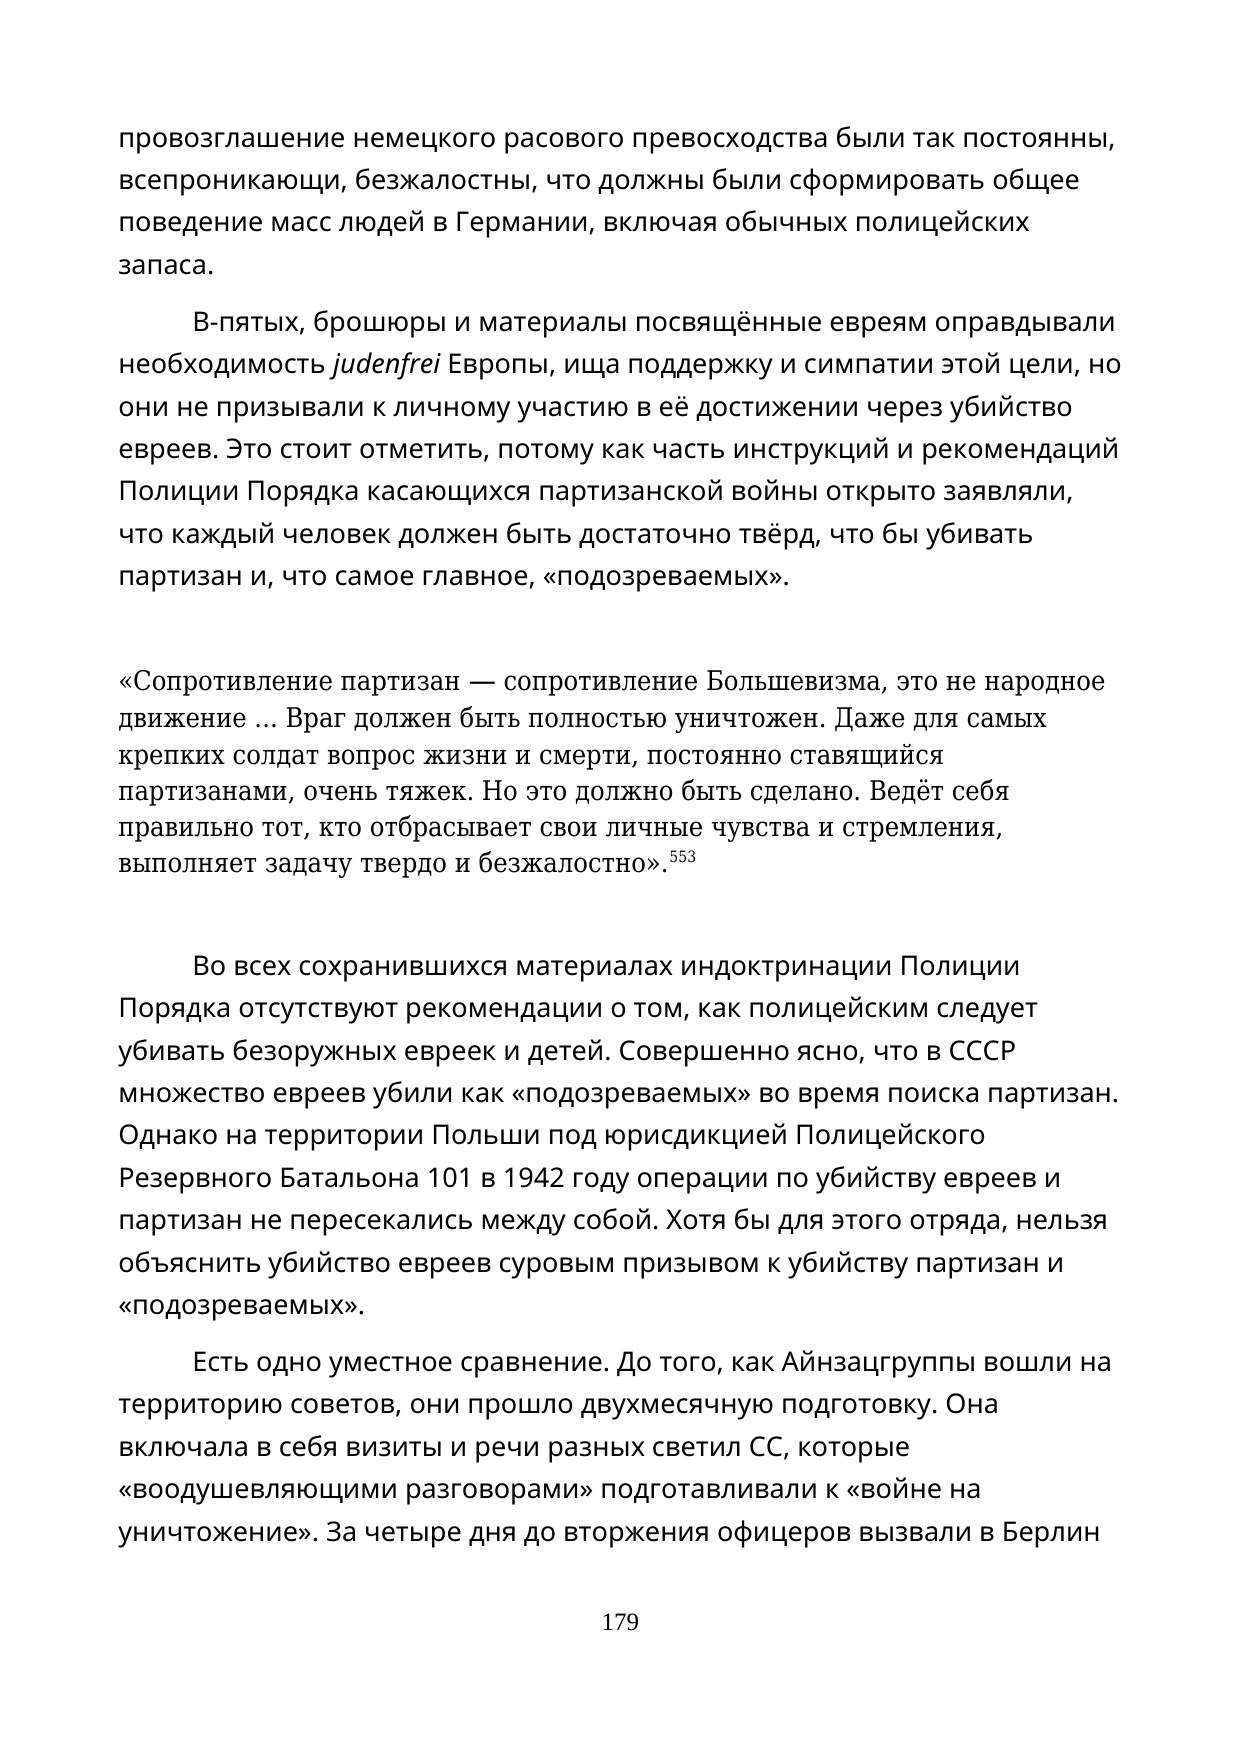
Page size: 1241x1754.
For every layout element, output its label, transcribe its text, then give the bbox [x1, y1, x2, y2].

text В-пятых, брошюры и материалы посвящённые евреям оправдывали необходимость judenfrei Европы, ища поддержку и симпатии этой цели, но они не призывали к личному участию в её достижении через убийство евреев. Это стоит отметить, потому как часть инструкций и рекомендаций Полиции Порядка касающихся партизанской войны открыто заявляли, что каждый человек должен быть достаточно твёрд, что бы убивать партизан и, что самое главное, «подозреваемых». [118, 302, 1122, 593]
text «Сопротивление партизан — сопротивление Большевизма, это не народное движение ... Враг должен быть полностью уничтожен. Даже для самых крепких солдат вопрос жизни и смерти, постоянно ставящийся партизанами, очень тяжек. Но это должно быть сделано. Ведёт себя правильно тот, кто отбрасывает свои личные чувства и стремления, выполняет задачу твердо и безжалостно». [118, 661, 1122, 879]
text Во всех сохранившихся материалах индоктринации Полиции Порядка отсутствуют рекомендации о том, как полицейским следует убивать безоружных евреек и детей. Совершенно ясно, что в СССР множество евреев убили как «подозреваемых» во время поиска партизан. Однако на территории Польши под юрисдикцией Полицейского Резервного Батальона 101 в 1942 году операции по убийству евреев и партизан не пересекались между собой. Хотя бы для этого отряда, нельзя объяснить убийство евреев суровым призывом к убийству партизан и «подозреваемых». [118, 946, 1122, 1322]
text Есть одно уместное сравнение. До того, как Айнзацгруппы вошли на территорию советов, они прошло двухмесячную подготовку. Она включала в себя визиты и речи разных светил СС, которые «воодушевляющими разговорами» подготавливали к «войне на уничтожение». За четыре дня до вторжения офицеров вызвали в Берлин [118, 1342, 1122, 1549]
text провозглашение немецкого расового превосходства были так постоянны, всепроникающи, безжалостны, что должны были сформировать общее поведение масс людей в Германии, включая обычных полицейских запаса. [118, 118, 1122, 282]
